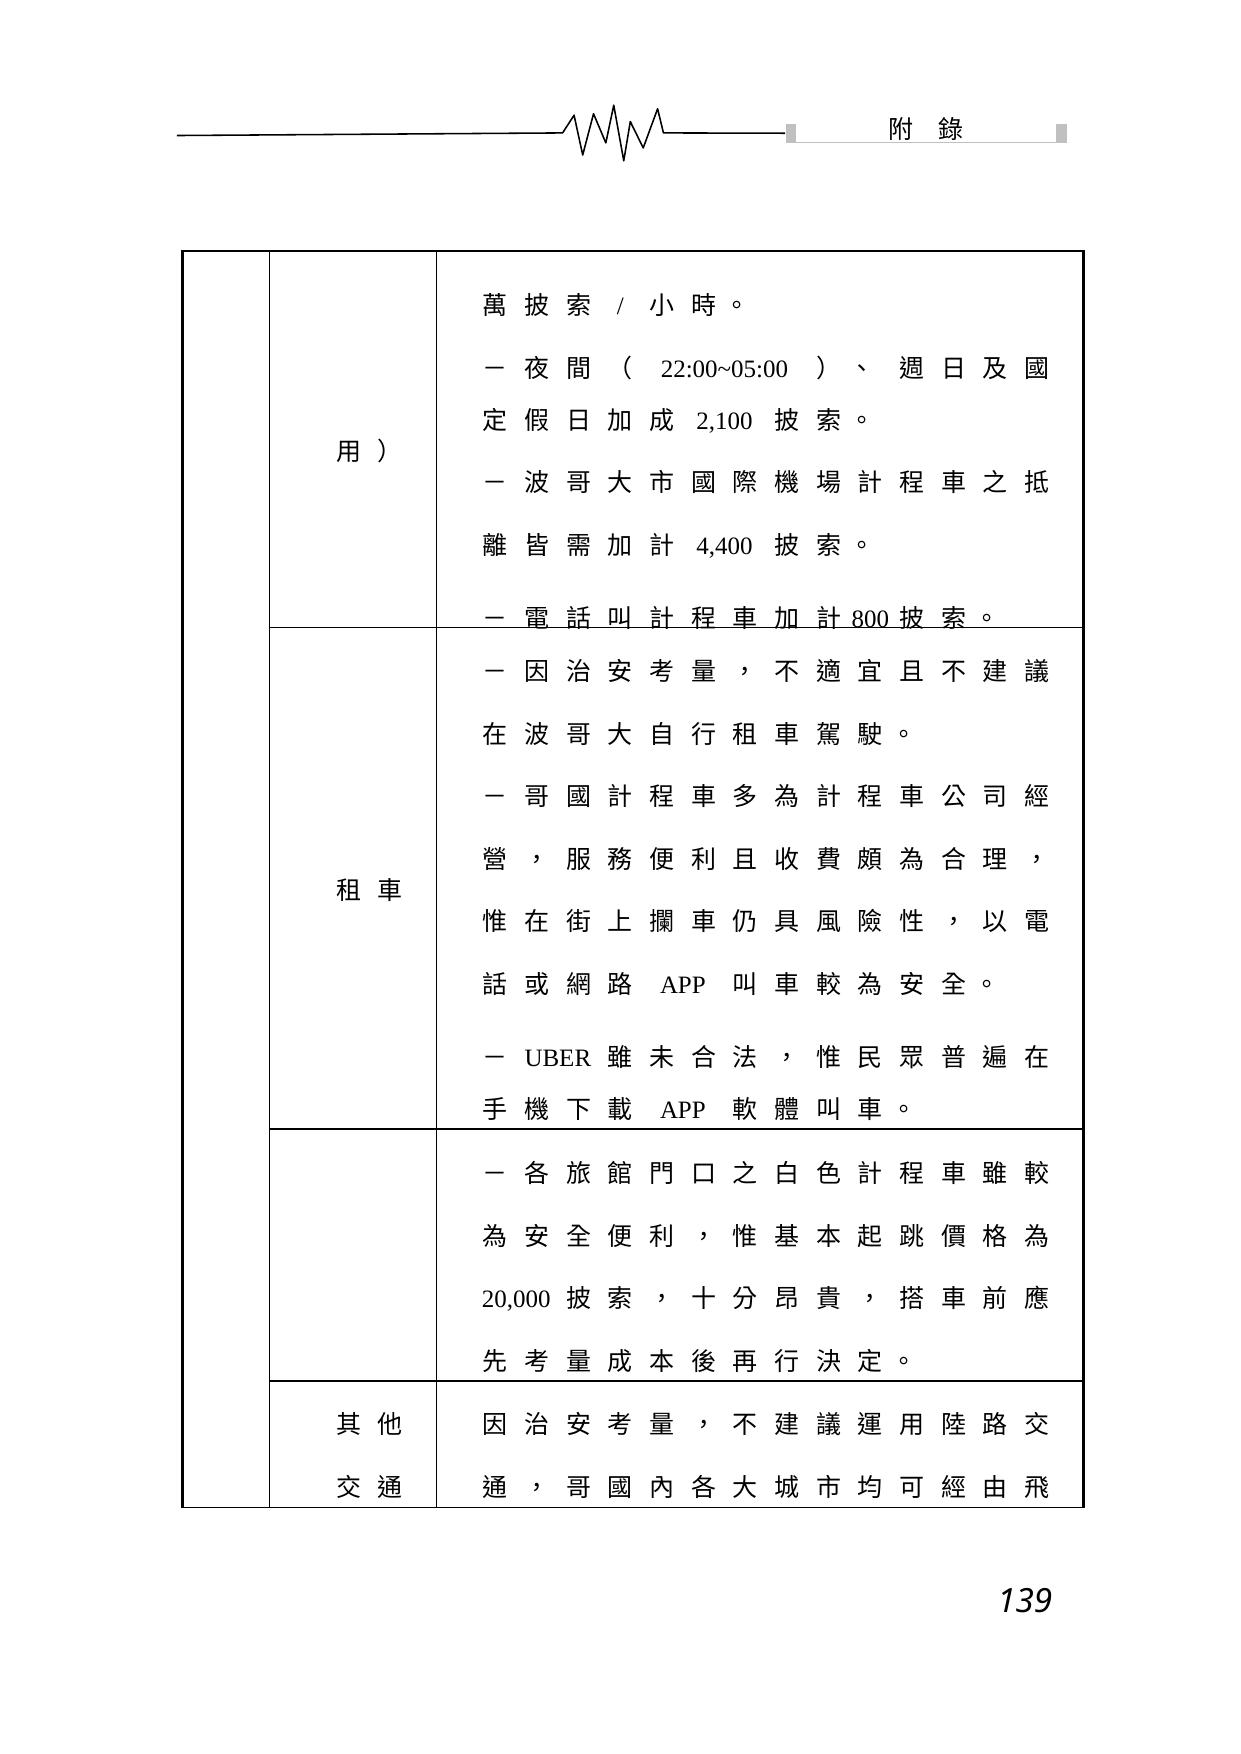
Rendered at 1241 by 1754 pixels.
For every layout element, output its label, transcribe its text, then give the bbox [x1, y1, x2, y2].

table_cell [270, 1130, 436, 1380]
table_cell －各旅館門口之白色計程車雖較為安全便利，惟基本起跳價格為20,000披索，十分昂貴，搭車前應先考量成本後再行決定。 [437, 1130, 1082, 1380]
table_cell －因治安考量，不適宜且不建議在波哥大自行租車駕駛。 －哥國計程車多為計程車公司經營，服務便利且收費頗為合理，惟在街上攔車仍具風險性，以電話或網路APP叫車較為安全。 －UBER雖未合法，惟民眾普遍在手機下載APP軟體叫車。 [437, 628, 1082, 1128]
table_cell 租車 [270, 628, 436, 1128]
table_cell 萬披索/小時。 －夜間（22:00~05:00）、週日及國定假日加成2,100披索。 －波哥大市國際機場計程車之抵離皆需加計4,400披索。 －電話叫計程車加計800披索。 [437, 252, 1082, 627]
table_cell 用） [270, 252, 436, 627]
table_cell [184, 252, 269, 1506]
table_cell 因治安考量，不建議運用陸路交通，哥國內各大城市均可經由飛 [437, 1382, 1082, 1506]
table_cell 其他交通 [270, 1382, 436, 1506]
